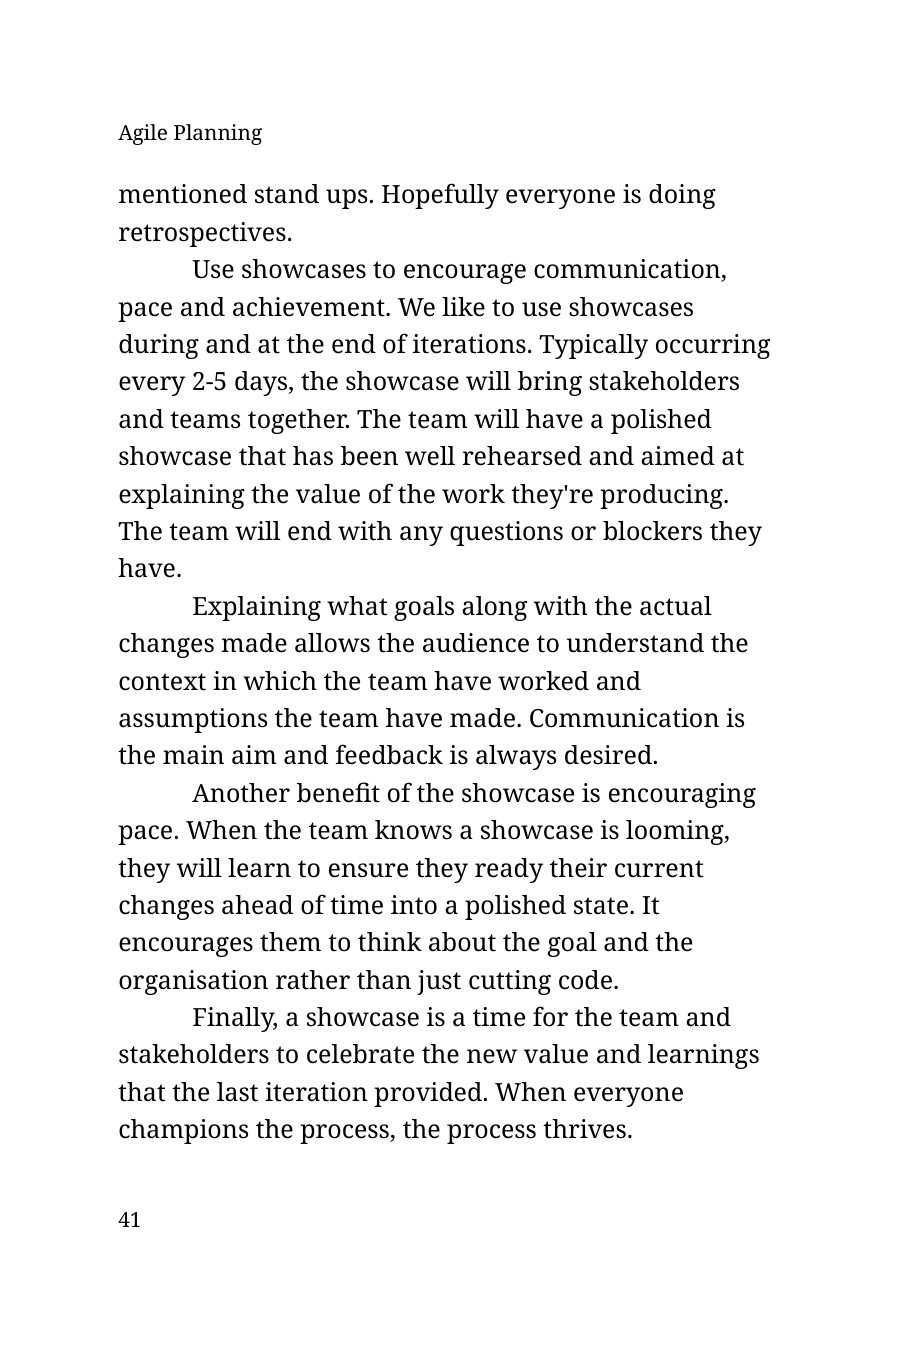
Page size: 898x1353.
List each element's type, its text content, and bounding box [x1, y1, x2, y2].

text Another benefit of the showcase is encouraging pace. When the team knows a showcase is looming, they will learn to ensure they ready their current changes ahead of time into a polished state. It encourages them to think about the goal and the organisation rather than just cutting code. [118, 775, 779, 996]
text Finally, a showcase is a time for the team and stakeholders to celebrate the new value and learnings that the last iteration provided. When everyone champions the process, the process thrives. [118, 1000, 779, 1146]
text mentioned stand ups. Hopefully everyone is doing retrospectives. [118, 177, 779, 248]
text Use showcases to encourage communication, pace and achievement. We like to use showcases during and at the end of iterations. Typically occurring every 2-5 days, the showcase will bring stakeholders and teams together. The team will have a polished showcase that has been well rehearsed and aimed at explaining the value of the work they're producing. The team will end with any questions or blockers they have. [118, 252, 779, 585]
text Explaining what goals along with the actual changes made allows the audience to understand the context in which the team have worked and assumptions the team have made. Communication is the main aim and feedback is always desired. [118, 588, 779, 772]
